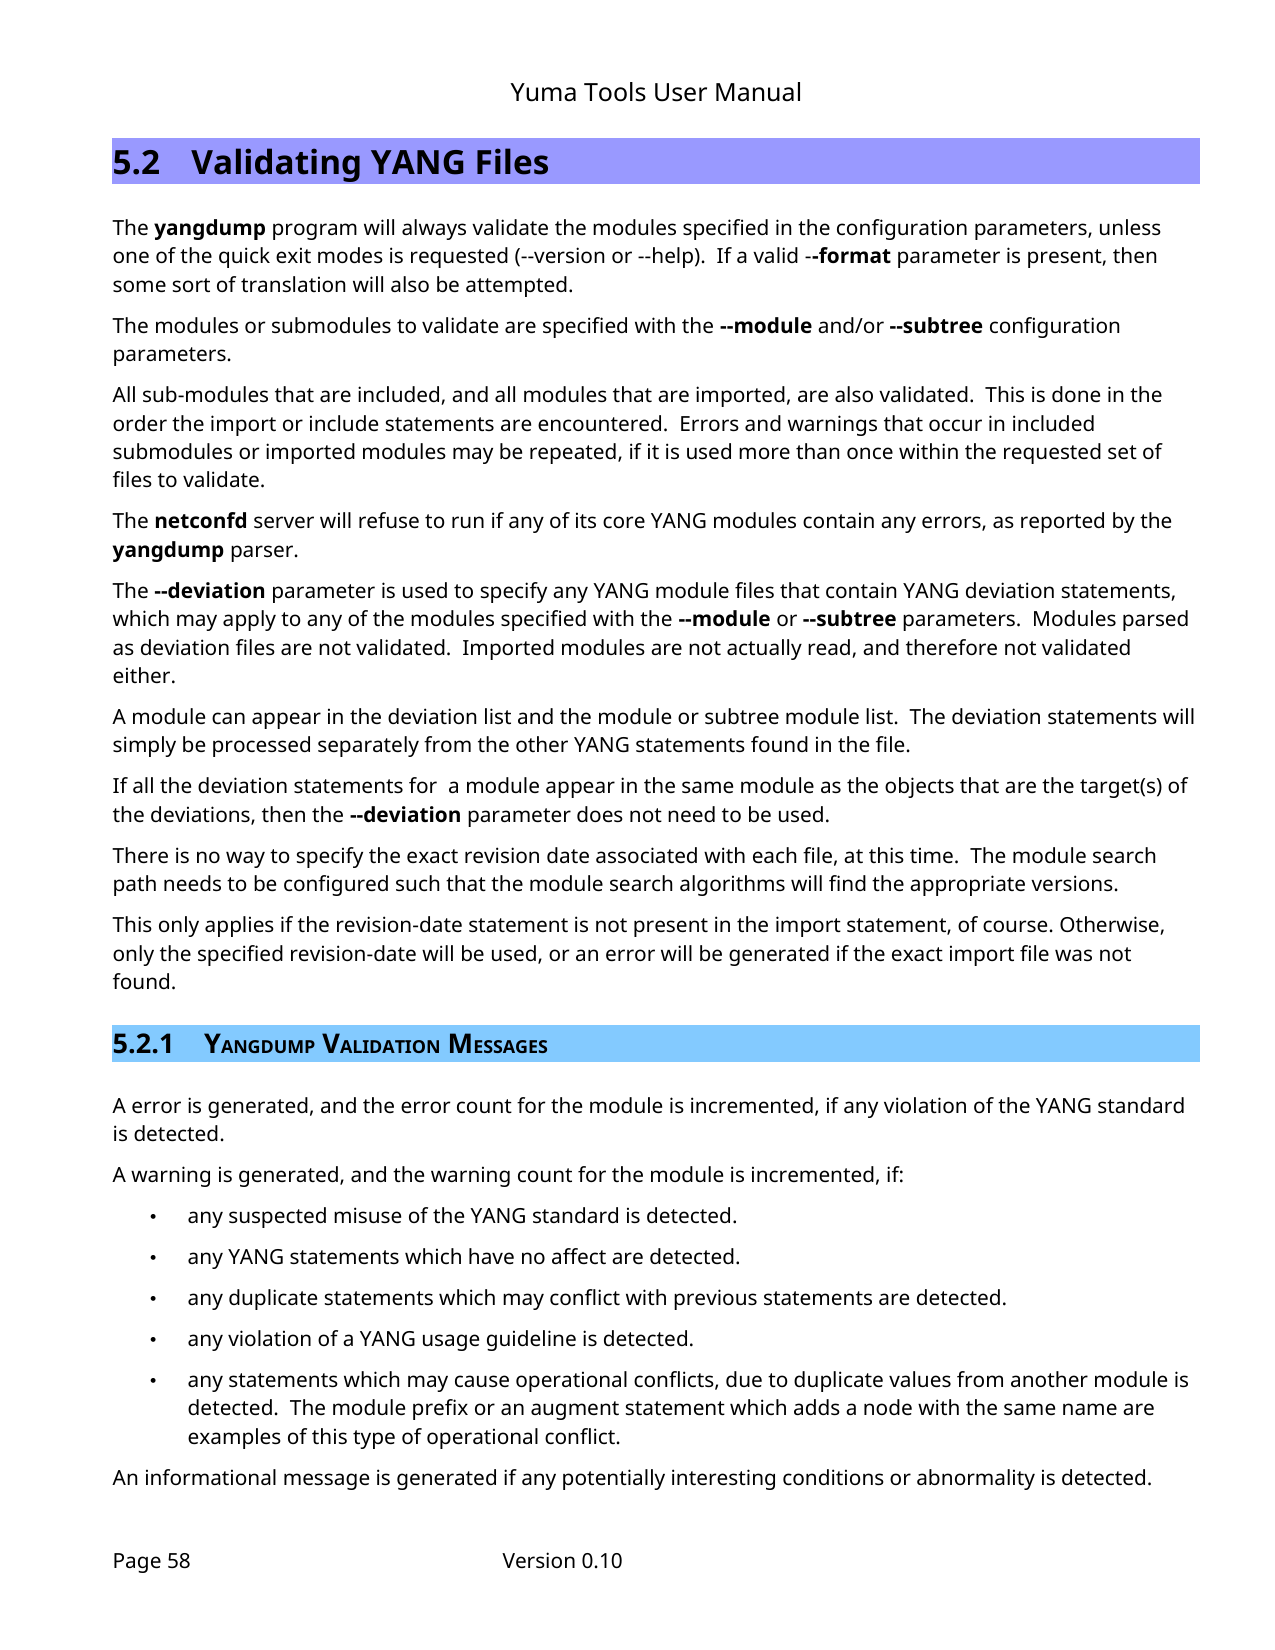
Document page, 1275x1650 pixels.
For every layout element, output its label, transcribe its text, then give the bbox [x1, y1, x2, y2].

subtitle Validating YANG Files [112, 138, 1200, 184]
list any suspected misuse of the YANG standard is detected. [150, 1201, 1200, 1229]
text This only applies if the revision-date statement is not present in the import statement, of course. Otherwise, only the specified revision-date will be used, or an error will be generated if the exact import file was not found. [112, 910, 1200, 996]
subtitle Yangdump Validation Messages [112, 1025, 1200, 1062]
text If all the deviation statements for a module appear in the same module as the objects that are the target(s) of the deviations, then the --deviation parameter does not need to be used. [112, 772, 1200, 828]
text An informational message is generated if any potentially interesting conditions or abnormality is detected. [112, 1463, 1200, 1491]
text There is no way to specify the exact revision date associated with each file, at this time. The module search path needs to be configured such that the module search algorithms will find the appropriate versions. [112, 841, 1200, 898]
list any YANG statements which have no affect are detected. [150, 1242, 1200, 1271]
text The netconfd server will refuse to run if any of its core YANG modules contain any errors, as reported by the yangdump parser. [112, 507, 1200, 563]
list any statements which may cause operational conflicts, due to duplicate values from another module is detected. The module prefix or an augment statement which adds a node with the same name are examples of this type of operational conflict. [150, 1365, 1200, 1450]
text The --deviation parameter is used to specify any YANG module files that contain YANG deviation statements, which may apply to any of the modules specified with the --module or --subtree parameters. Modules parsed as deviation files are not validated. Imported modules are not actually read, and therefore not validated either. [112, 576, 1200, 690]
list any duplicate statements which may conflict with previous statements are detected. [150, 1283, 1200, 1311]
text The modules or submodules to validate are specified with the --module and/or --subtree configuration parameters. [112, 311, 1200, 368]
text A module can appear in the deviation list and the module or subtree module list. The deviation statements will simply be processed separately from the other YANG statements found in the file. [112, 702, 1200, 759]
text A warning is generated, and the warning count for the module is incremented, if: [112, 1160, 1200, 1189]
text All sub-modules that are included, and all modules that are imported, are also validated. This is done in the order the import or include statements are encountered. Errors and warnings that occur in included submodules or imported modules may be repeated, if it is used more than once within the requested set of files to validate. [112, 380, 1200, 494]
text The yangdump program will always validate the modules specified in the configuration parameters, unless one of the quick exit modes is requested (--version or --help). If a valid --format parameter is present, then some sort of translation will also be attempted. [112, 213, 1200, 298]
text A error is generated, and the error count for the module is incremented, if any violation of the YANG standard is detected. [112, 1091, 1200, 1148]
list any violation of a YANG usage guideline is detected. [150, 1324, 1200, 1352]
